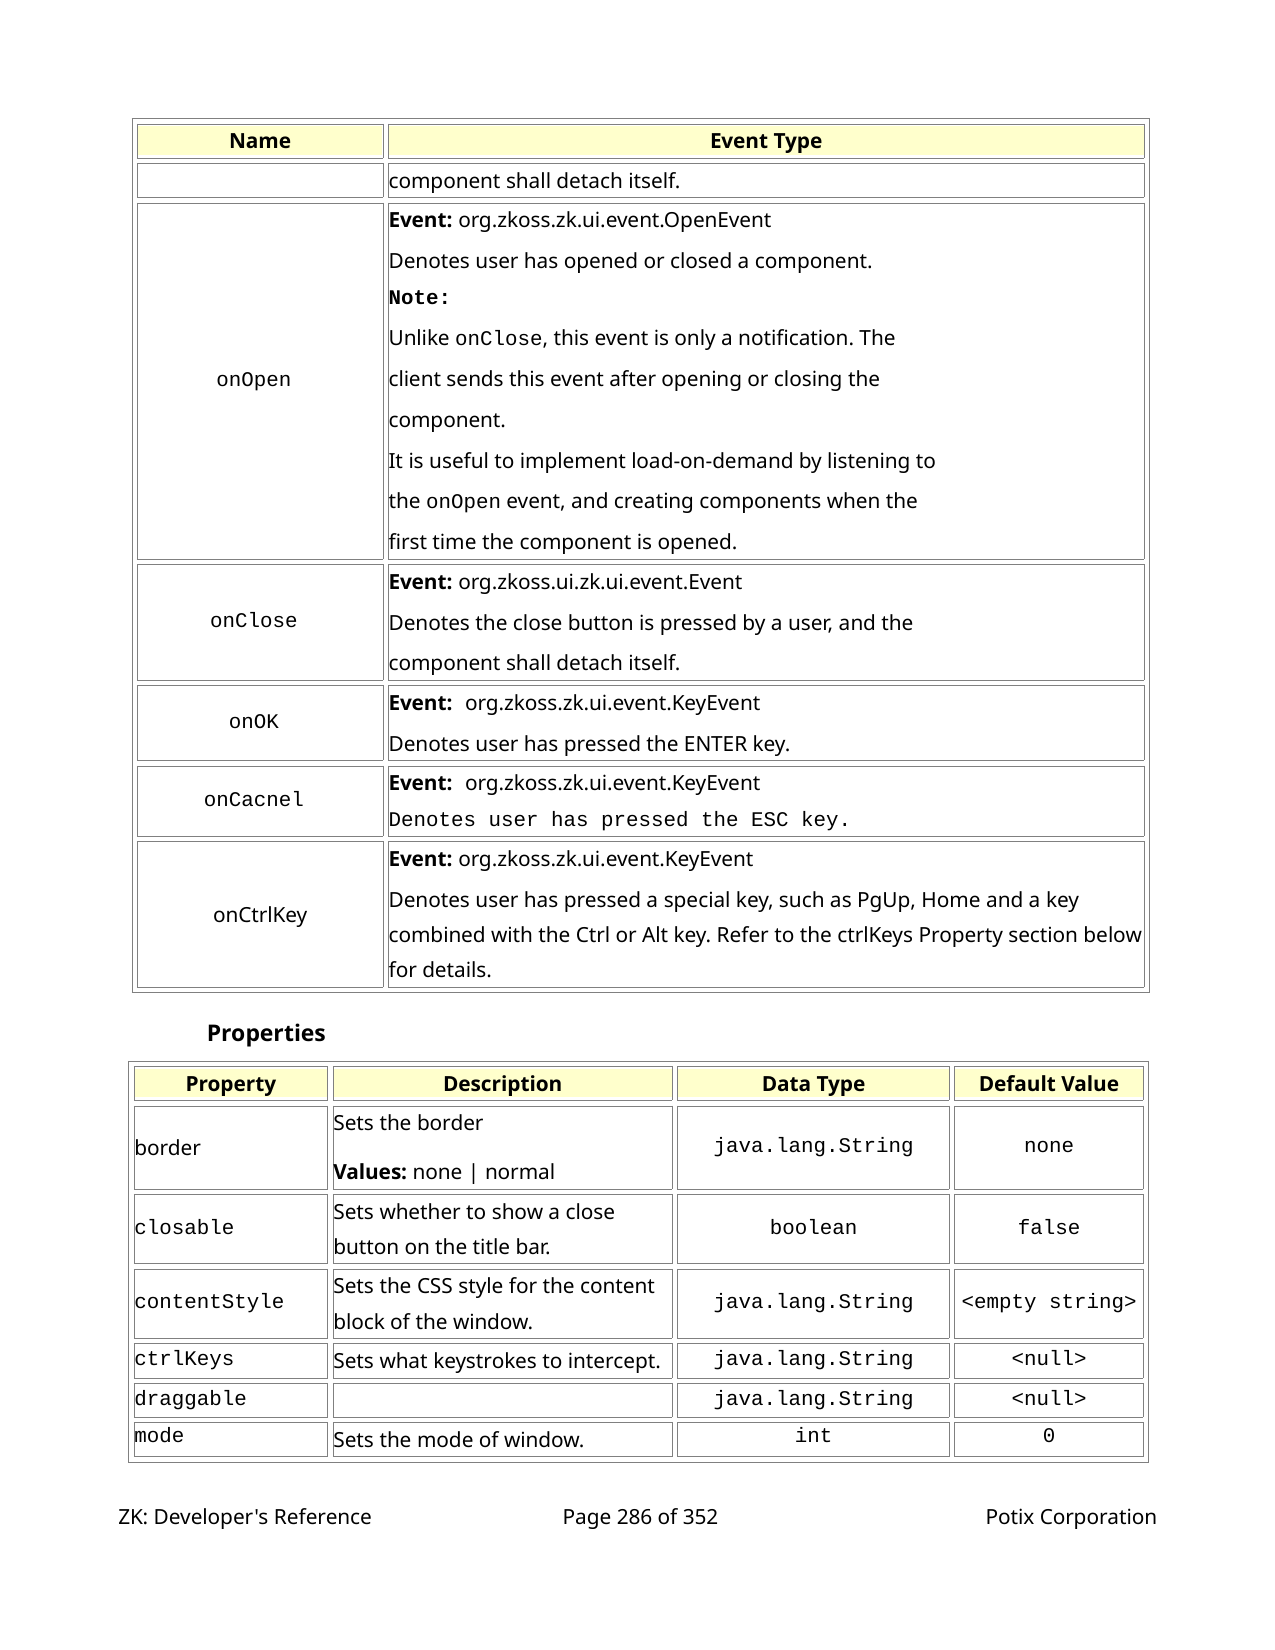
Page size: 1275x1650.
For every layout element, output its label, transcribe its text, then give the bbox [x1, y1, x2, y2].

table_cell draggable [131, 1378, 330, 1417]
table_cell [134, 158, 385, 197]
table_header Data Type [675, 1062, 952, 1100]
table_cell <empty string> [952, 1263, 1146, 1338]
table_cell <null> [952, 1378, 1146, 1417]
table_cell onClose [134, 559, 385, 679]
table_cell Event: org.zkoss.zk.ui.event.KeyEvent Denotes user has pressed a special key, such as PgUp, Home and a key combined with the Ctrl or Alt key. Refer to the ctrlKeys Property section below for details. [385, 836, 1147, 987]
table_cell java.lang.String [675, 1378, 952, 1417]
table_cell Event: org.zkoss.ui.zk.ui.event.Event Denotes the close button is pressed by a user, and the component shall detach itself. [385, 559, 1147, 679]
table_cell none [952, 1100, 1146, 1188]
table_cell [330, 1378, 675, 1417]
table_cell Event: org.zkoss.zk.ui.event.OpenEvent Denotes user has opened or closed a component. Note: Unlike onClose, this event is only a notification. The client sends this event after opening or closing the component. It is useful to implement load-on-demand by listening to the onOpen event, and creating components when the first time the component is opened. [385, 197, 1147, 559]
table_cell border [131, 1100, 330, 1188]
table_cell onOK [134, 680, 385, 760]
table_cell contentStyle [131, 1263, 330, 1338]
table_cell component shall detach itself. [385, 158, 1147, 197]
table_header Description [330, 1062, 675, 1100]
subtitle Properties [207, 1017, 1157, 1048]
table_header Name [134, 119, 385, 158]
table_cell false [952, 1189, 1146, 1263]
table_cell Sets the CSS style for the content block of the window. [330, 1263, 675, 1338]
table_cell mode [131, 1417, 330, 1456]
table_cell closable [131, 1189, 330, 1263]
table_cell Sets what keystrokes to intercept. [330, 1338, 675, 1377]
table_cell onCtrlKey [134, 836, 385, 987]
table_cell [334, 1384, 672, 1417]
table_cell java.lang.String [675, 1338, 952, 1377]
table_cell Event: org.zkoss.zk.ui.event.KeyEvent Denotes user has pressed the ENTER key. [385, 680, 1147, 760]
table_cell Event: org.zkoss.zk.ui.event.KeyEvent Denotes user has pressed the ESC key. [385, 760, 1147, 836]
table_cell Sets the border Values: none | normal [330, 1100, 675, 1188]
table_cell boolean [675, 1189, 952, 1263]
table_cell java.lang.String [675, 1100, 952, 1188]
table_header Property [131, 1062, 330, 1100]
table_header Event Type [385, 119, 1147, 158]
table_cell <null> [952, 1338, 1146, 1377]
table_cell int [675, 1417, 952, 1456]
table_cell 0 [952, 1417, 1146, 1456]
table_cell onOpen [134, 197, 385, 559]
table_cell ctrlKeys [131, 1338, 330, 1377]
table_cell onCacnel [134, 760, 385, 836]
table_header Default Value [952, 1062, 1146, 1100]
table_cell Sets whether to show a close button on the title bar. [330, 1189, 675, 1263]
table_cell Sets the mode of window. [330, 1417, 675, 1456]
table_cell java.lang.String [675, 1263, 952, 1338]
